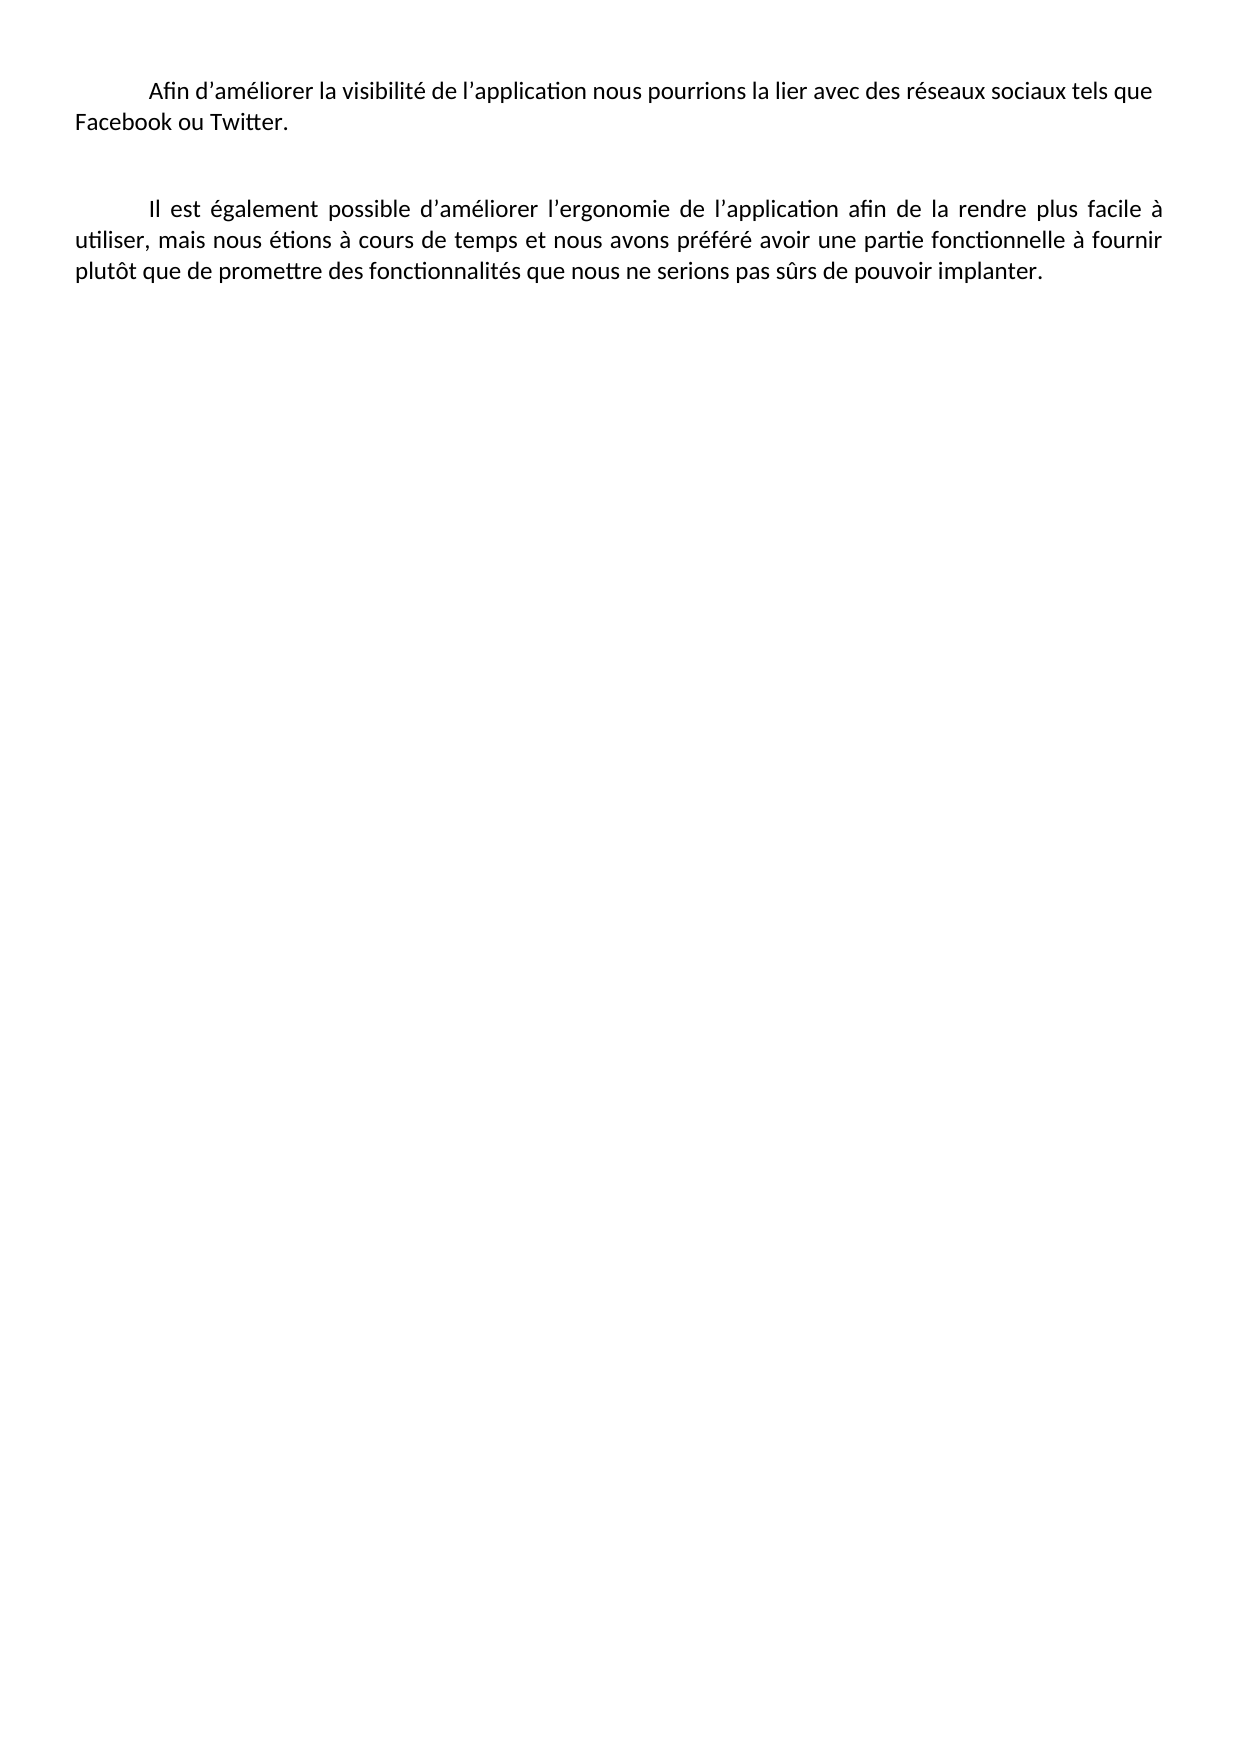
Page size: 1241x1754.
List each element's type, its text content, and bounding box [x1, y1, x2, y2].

text Afin d’améliorer la visibilité de l’application nous pourrions la lier avec des réseaux sociaux tels que Facebook ou Twitter. [75, 75, 1165, 168]
text Il est également possible d’améliorer l’ergonomie de l’application afin de la rendre plus facile à utiliser, mais nous étions à cours de temps et nous avons préféré avoir une partie fonctionnelle à fournir plutôt que de promettre des fonctionnalités que nous ne serions pas sûrs de pouvoir implanter. [75, 193, 1165, 286]
